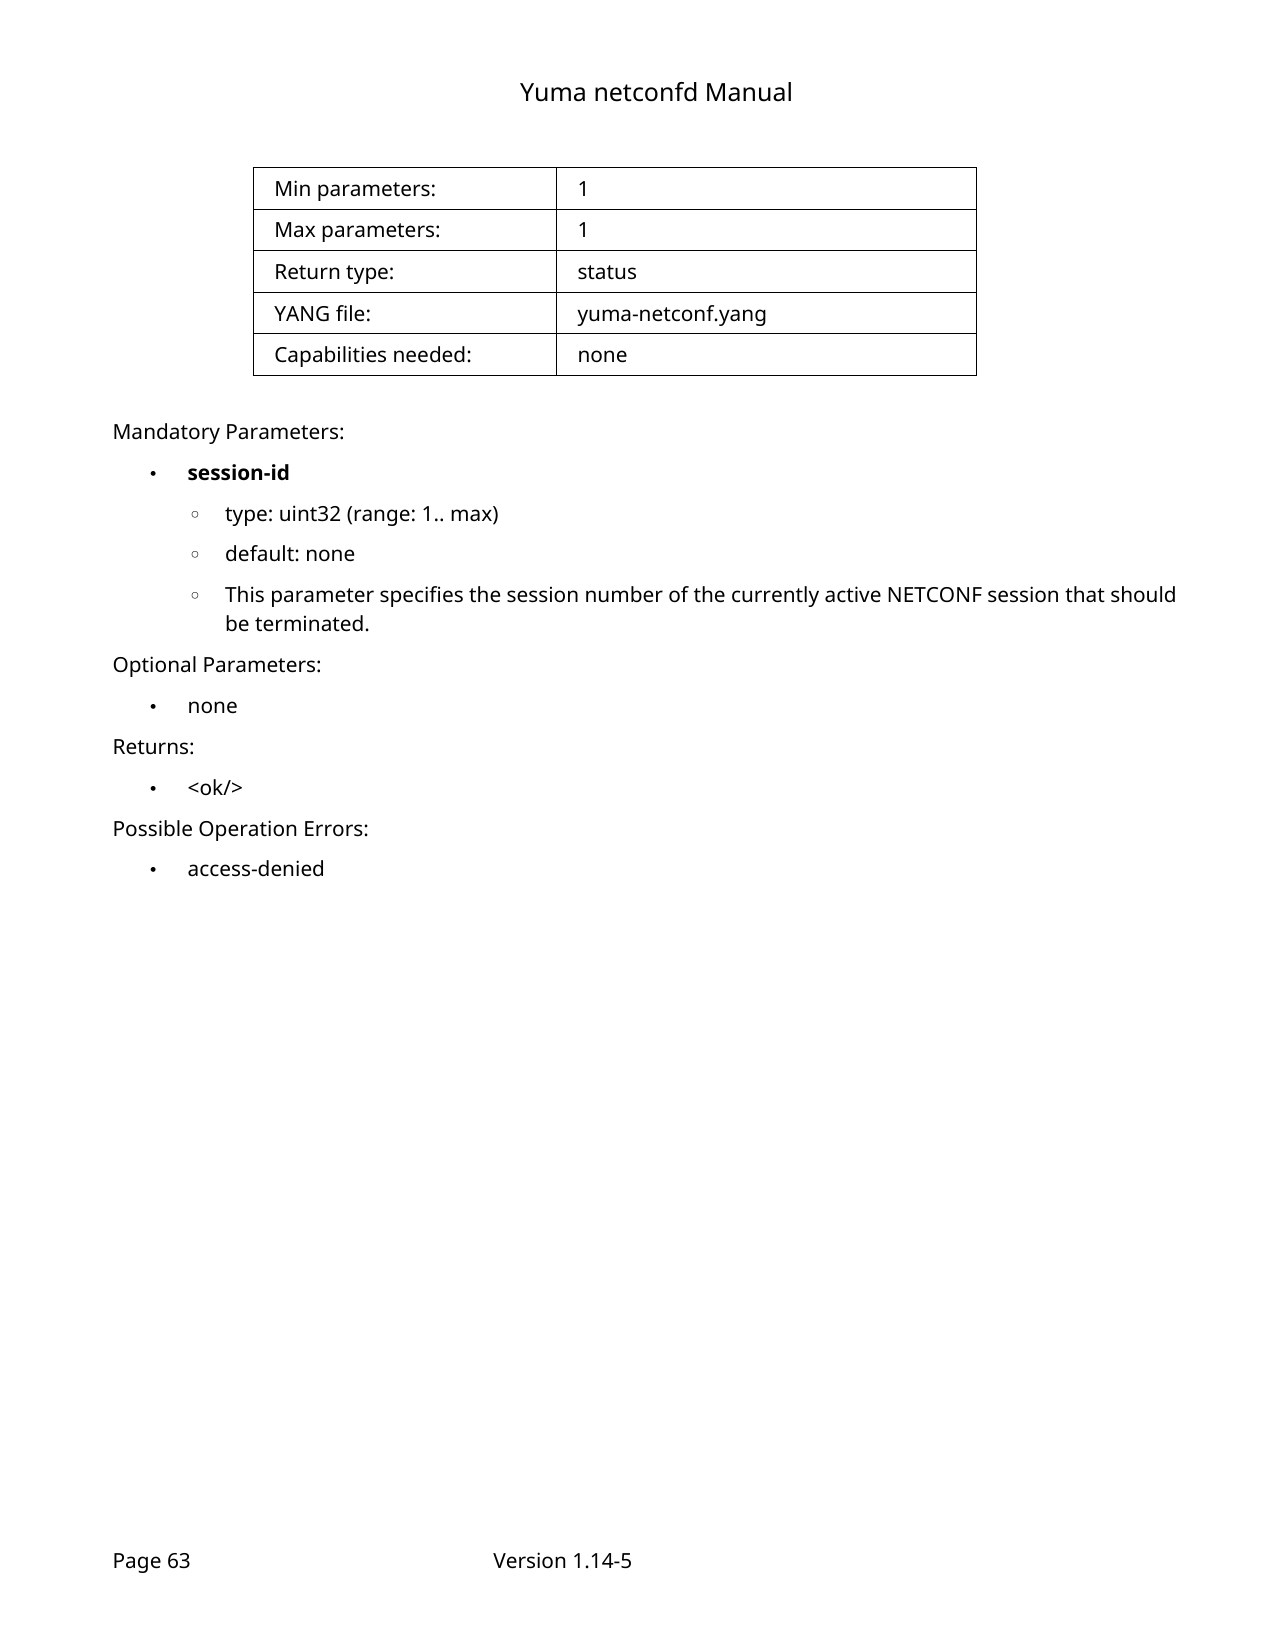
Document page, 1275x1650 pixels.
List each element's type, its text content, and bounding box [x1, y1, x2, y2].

list type: uint32 (range: 1.. max) [187, 499, 1200, 527]
table_cell status [557, 251, 976, 292]
list session-id [150, 458, 1200, 486]
table_cell yuma-netconf.yang [557, 293, 976, 333]
table_cell none [557, 334, 976, 375]
table_cell YANG file: [254, 293, 556, 333]
table_header Min parameters: [254, 168, 556, 208]
list <ok/> [150, 773, 1200, 801]
table_cell Max parameters: [254, 210, 556, 250]
text Optional Parameters: [112, 650, 1200, 678]
table_header 1 [557, 168, 976, 208]
list default: none [187, 539, 1200, 568]
list none [150, 691, 1200, 719]
table_cell Capabilities needed: [254, 334, 556, 375]
table_cell Return type: [254, 251, 556, 292]
text Returns: [112, 732, 1200, 760]
list access-denied [150, 854, 1200, 883]
table_cell 1 [557, 210, 976, 250]
text Mandatory Parameters: [112, 417, 1200, 445]
list This parameter specifies the session number of the currently active NETCONF session that should be terminated. [187, 581, 1200, 637]
text Possible Operation Errors: [112, 814, 1200, 842]
